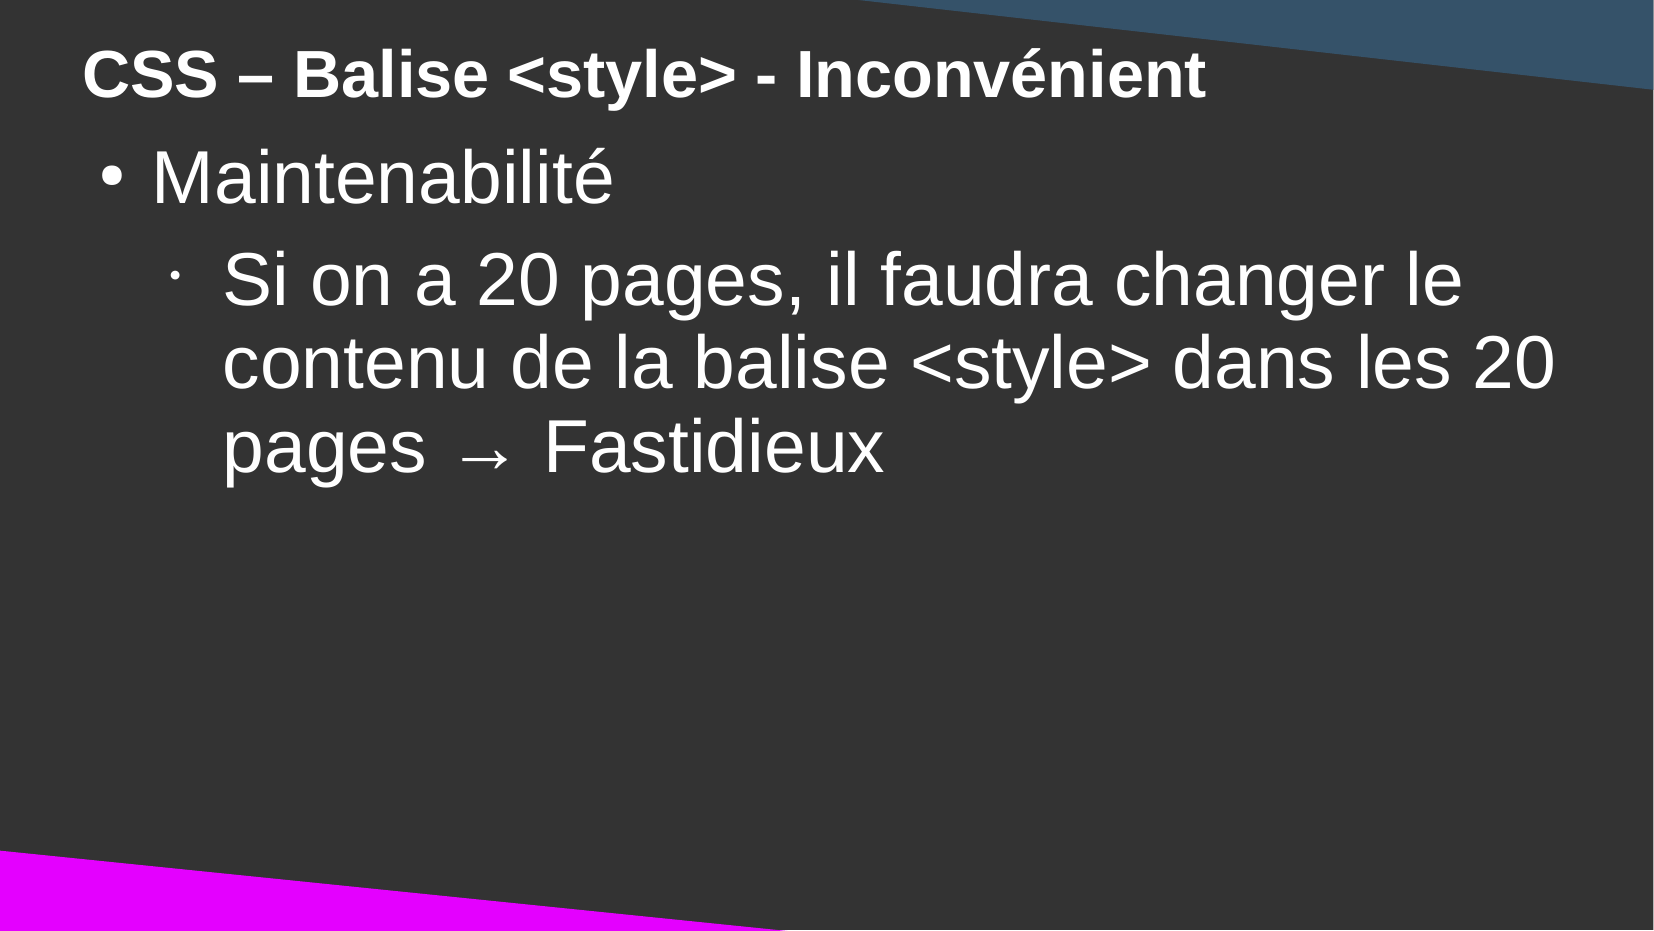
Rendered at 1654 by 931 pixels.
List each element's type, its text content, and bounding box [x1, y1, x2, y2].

title CSS – Balise <style> - Inconvénient [82, 37, 1571, 122]
text_box [0, 850, 788, 931]
list Maintenabilité Si on a 20 pages, il faudra changer le contenu de la balise <style> dans les 20 pages → Fastidieux [80, 135, 1605, 550]
text_box [858, 0, 1654, 90]
